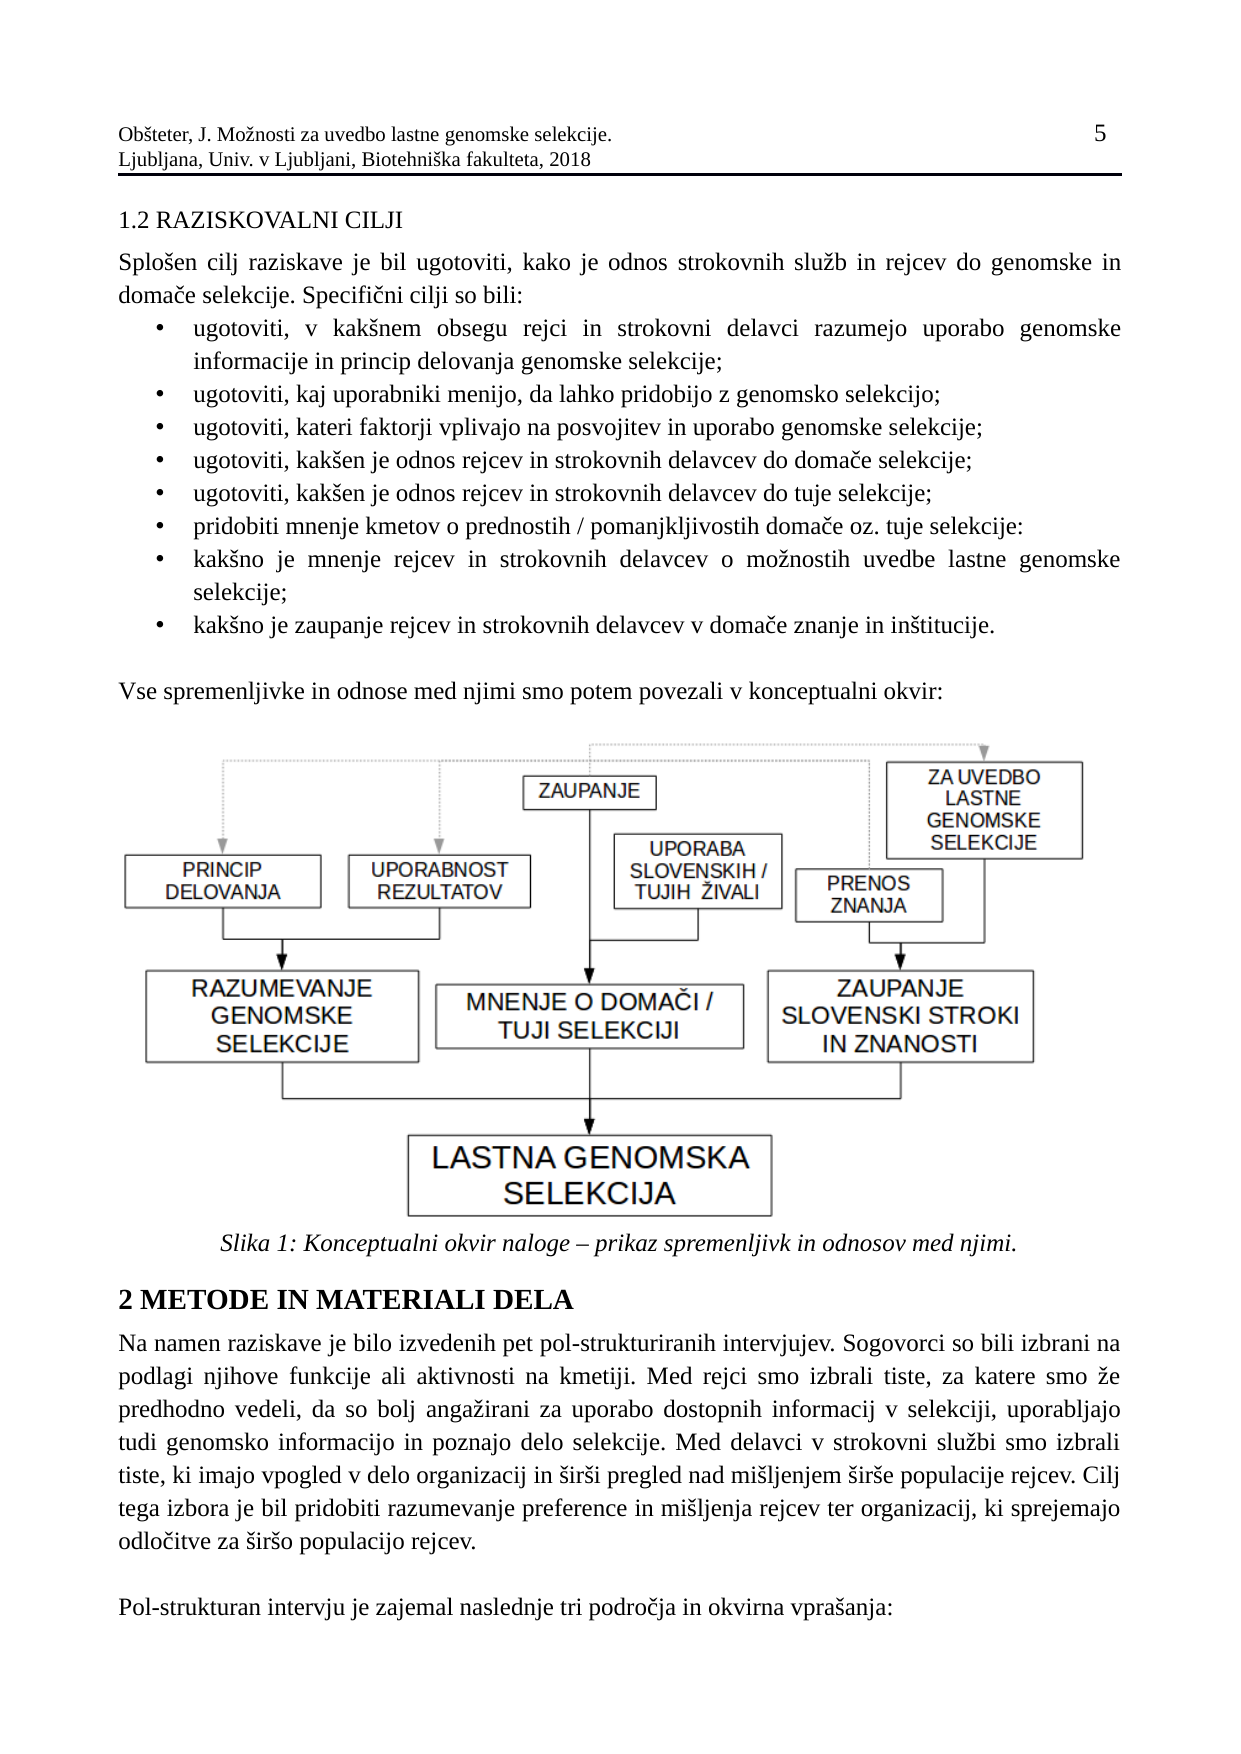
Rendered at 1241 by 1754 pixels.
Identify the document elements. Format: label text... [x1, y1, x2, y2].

list ugotoviti, kaj uporabniki menijo, da lahko pridobijo z genomsko selekcijo; [156, 379, 1122, 408]
text Pol-strukturan intervju je zajemal naslednje tri področja in okvirna vprašanja: [118, 1592, 1122, 1621]
text Splošen cilj raziskave je bil ugotoviti, kako je odnos strokovnih služb in rejcev do genomske in domače selekcije. Specifični cilji so bili: [118, 247, 1122, 309]
list kakšno je zaupanje rejcev in strokovnih delavcev v domače znanje in inštitucije. [156, 610, 1122, 639]
picture [111, 731, 1087, 1229]
text Na namen raziskave je bilo izvedenih pet pol-strukturiranih intervjujev. Sogovorci so bili izbrani na podlagi njihove funkcije ali aktivnosti na kmetiji. Med rejci smo izbrali tiste, za katere smo že predhodno vedeli, da so bolj angažirani za uporabo dostopnih informacij v selekciji, uporabljajo tudi genomsko informacijo in poznajo delo selekcije. Med delavci v strokovni službi smo izbrali tiste, ki imajo vpogled v delo organizacij in širši pregled nad mišljenjem širše populacije rejcev. Cilj tega izbora je bil pridobiti razumevanje preference in mišljenja rejcev ter organizacij, ki sprejemajo odločitve za širšo populacijo rejcev. [118, 1328, 1122, 1555]
list ugotoviti, kakšen je odnos rejcev in strokovnih delavcev do domače selekcije; [156, 445, 1122, 474]
subtitle 2 METODE IN MATERIALI DELA [118, 1282, 1122, 1316]
list ugotoviti, v kakšnem obsegu rejci in strokovni delavci razumejo uporabo genomske informacije in princip delovanja genomske selekcije; [156, 313, 1122, 375]
subtitle 1.2 RAZISKOVALNI CILJI [118, 206, 1122, 234]
text Slika 1: Konceptualni okvir naloge – prikaz spremenljivk in odnosov med njimi. [118, 705, 1122, 1257]
list ugotoviti, kateri faktorji vplivajo na posvojitev in uporabo genomske selekcije; [156, 412, 1122, 441]
text Vse spremenljivke in odnose med njimi smo potem povezali v konceptualni okvir: [118, 676, 1122, 705]
list pridobiti mnenje kmetov o prednostih / pomanjkljivostih domače oz. tuje selekcije: [156, 511, 1122, 540]
list kakšno je mnenje rejcev in strokovnih delavcev o možnostih uvedbe lastne genomske selekcije; [156, 544, 1122, 606]
list ugotoviti, kakšen je odnos rejcev in strokovnih delavcev do tuje selekcije; [156, 478, 1122, 507]
